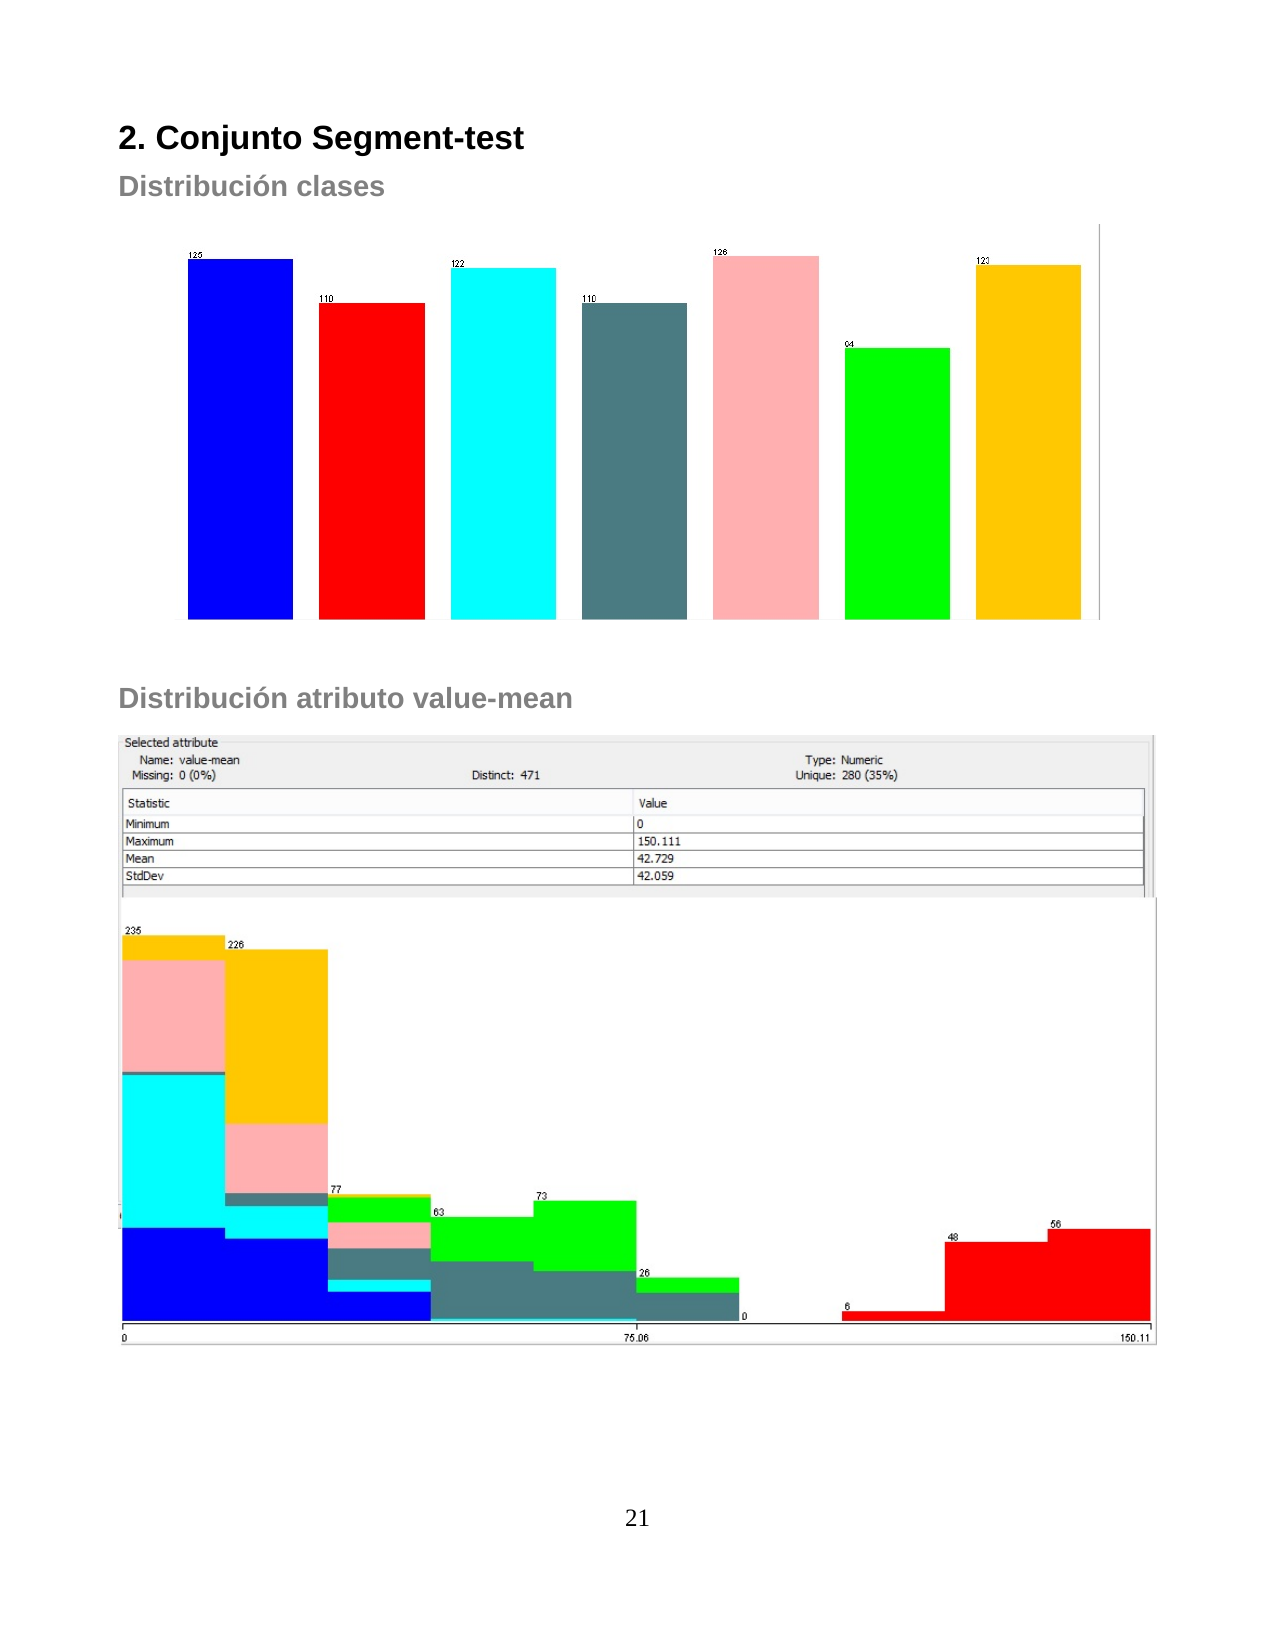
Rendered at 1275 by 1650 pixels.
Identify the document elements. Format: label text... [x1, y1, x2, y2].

subtitle 2. Conjunto Segment-test [118, 118, 1157, 157]
picture [118, 735, 1157, 1347]
text Distribución clases [118, 169, 1157, 203]
picture [174, 224, 1101, 620]
text Distribución atributo value-mean [118, 681, 1157, 714]
